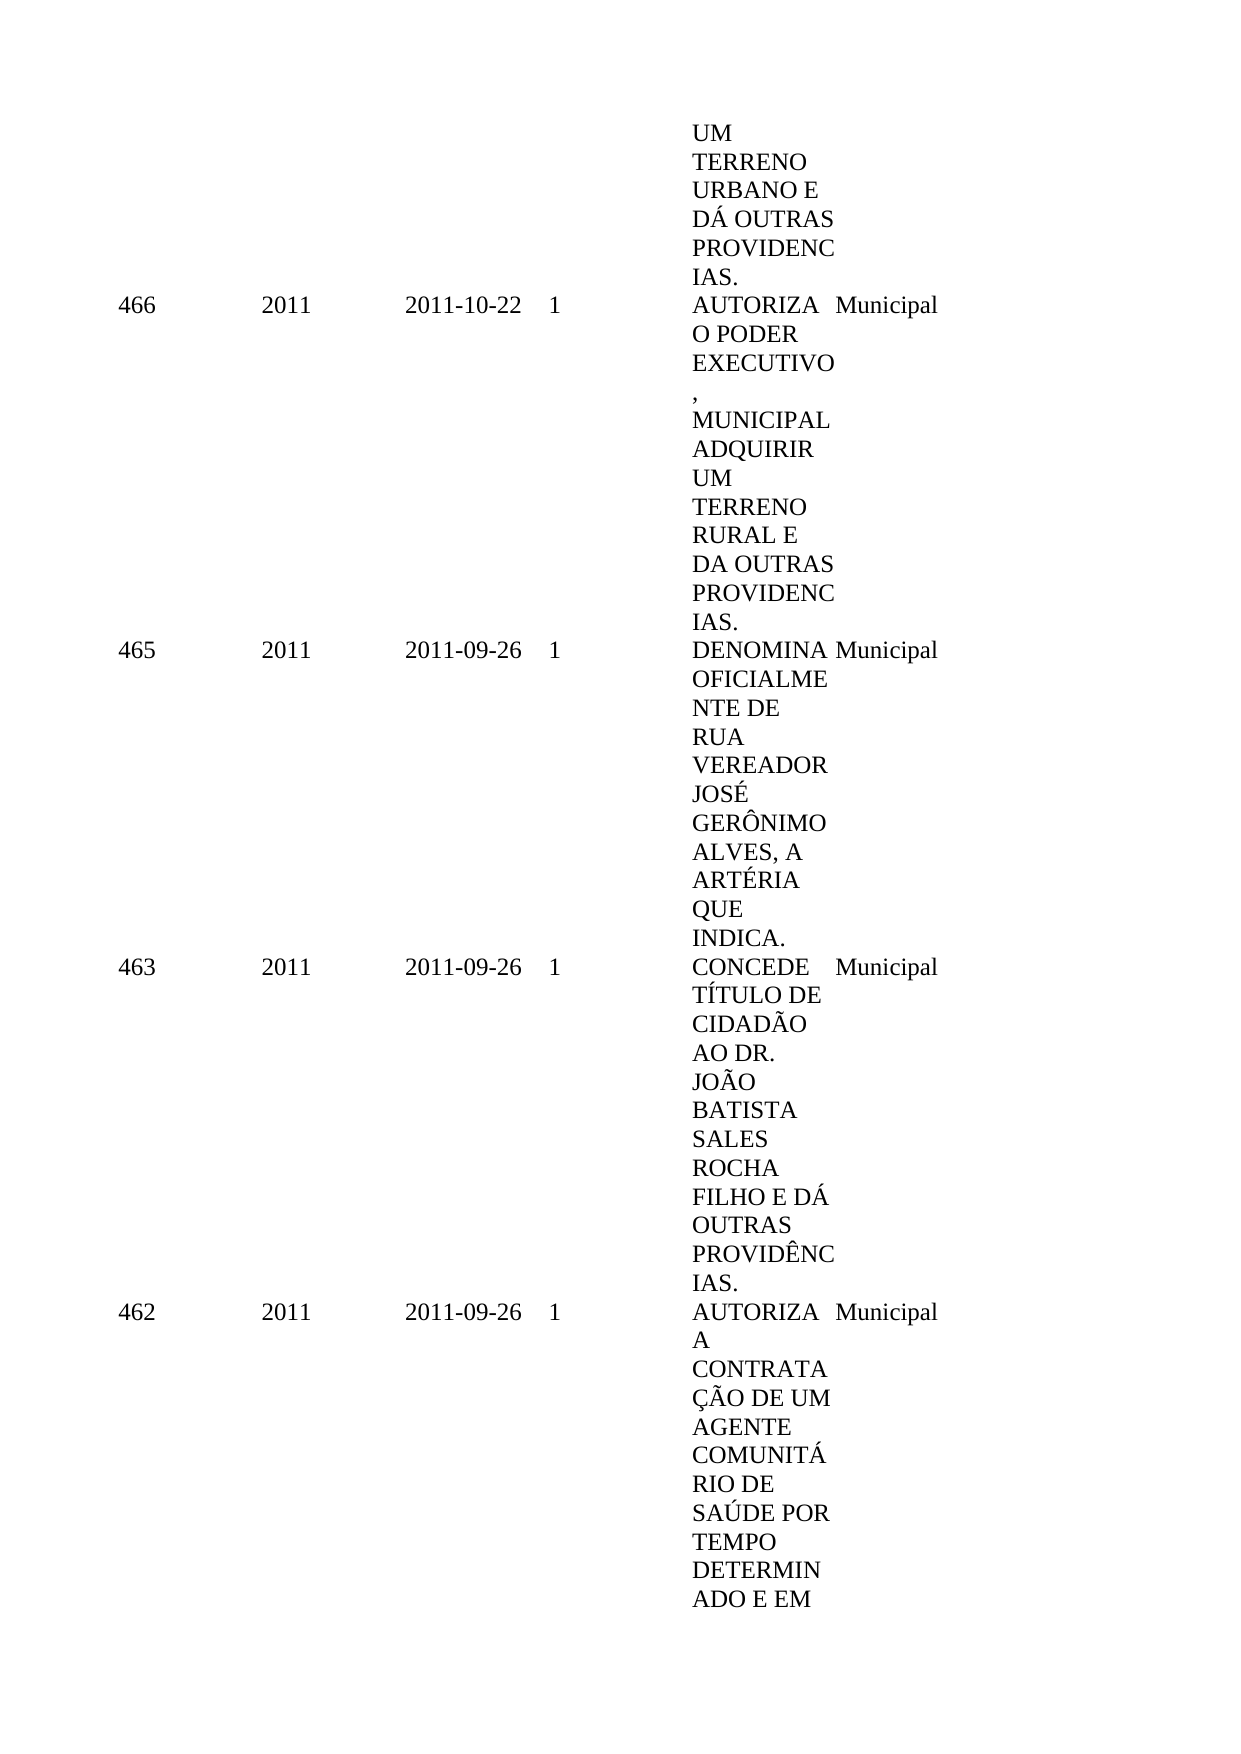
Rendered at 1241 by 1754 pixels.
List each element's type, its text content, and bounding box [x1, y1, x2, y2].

table_cell 2011 [261, 1297, 405, 1613]
table_cell 2011-10-22 [405, 291, 548, 636]
table_cell [118, 118, 261, 291]
table_cell 1 [548, 952, 692, 1297]
table_cell Municipal [835, 952, 979, 1297]
table_cell [979, 952, 1122, 1297]
table_cell [261, 118, 405, 291]
table_cell [979, 636, 1122, 952]
table_cell 462 [118, 1297, 261, 1613]
table_cell 2011-09-26 [405, 636, 548, 952]
table_cell AUTORIZA O PODER EXECUTIVO, MUNICIPAL ADQUIRIR UM TERRENO RURAL E DA OUTRAS PROVIDENCIAS. [692, 291, 835, 636]
table_cell 463 [118, 952, 261, 1297]
table_cell [548, 118, 692, 291]
table_cell DENOMINA OFICIALMENTE DE RUA VEREADOR JOSÉ GERÔNIMO ALVES, A ARTÉRIA QUE INDICA. [692, 636, 835, 952]
table_cell Municipal [835, 636, 979, 952]
table_cell 2011 [261, 952, 405, 1297]
table_cell 2011 [261, 291, 405, 636]
table_cell Municipal [835, 291, 979, 636]
table_cell 466 [118, 291, 261, 636]
table_cell 1 [548, 1297, 692, 1613]
table_cell 1 [548, 636, 692, 952]
table_cell UM TERRENO URBANO E DÁ OUTRAS PROVIDENCIAS. [692, 118, 835, 291]
table_cell [405, 118, 548, 291]
table_cell 1 [548, 291, 692, 636]
table_cell 2011 [261, 636, 405, 952]
table_cell [979, 291, 1122, 636]
table_cell AUTORIZA A CONTRATAÇÃO DE UM AGENTE COMUNITÁRIO DE SAÚDE POR TEMPO DETERMINADO E EM [692, 1297, 835, 1613]
table_cell [979, 118, 1122, 291]
table_cell [979, 1297, 1122, 1613]
table_cell Municipal [835, 1297, 979, 1613]
table_cell [835, 118, 979, 291]
table_cell 2011-09-26 [405, 952, 548, 1297]
table_cell 2011-09-26 [405, 1297, 548, 1613]
table_cell CONCEDE TÍTULO DE CIDADÃO AO DR. JOÃO BATISTA SALES ROCHA FILHO E DÁ OUTRAS PROVIDÊNCIAS. [692, 952, 835, 1297]
table_cell 465 [118, 636, 261, 952]
